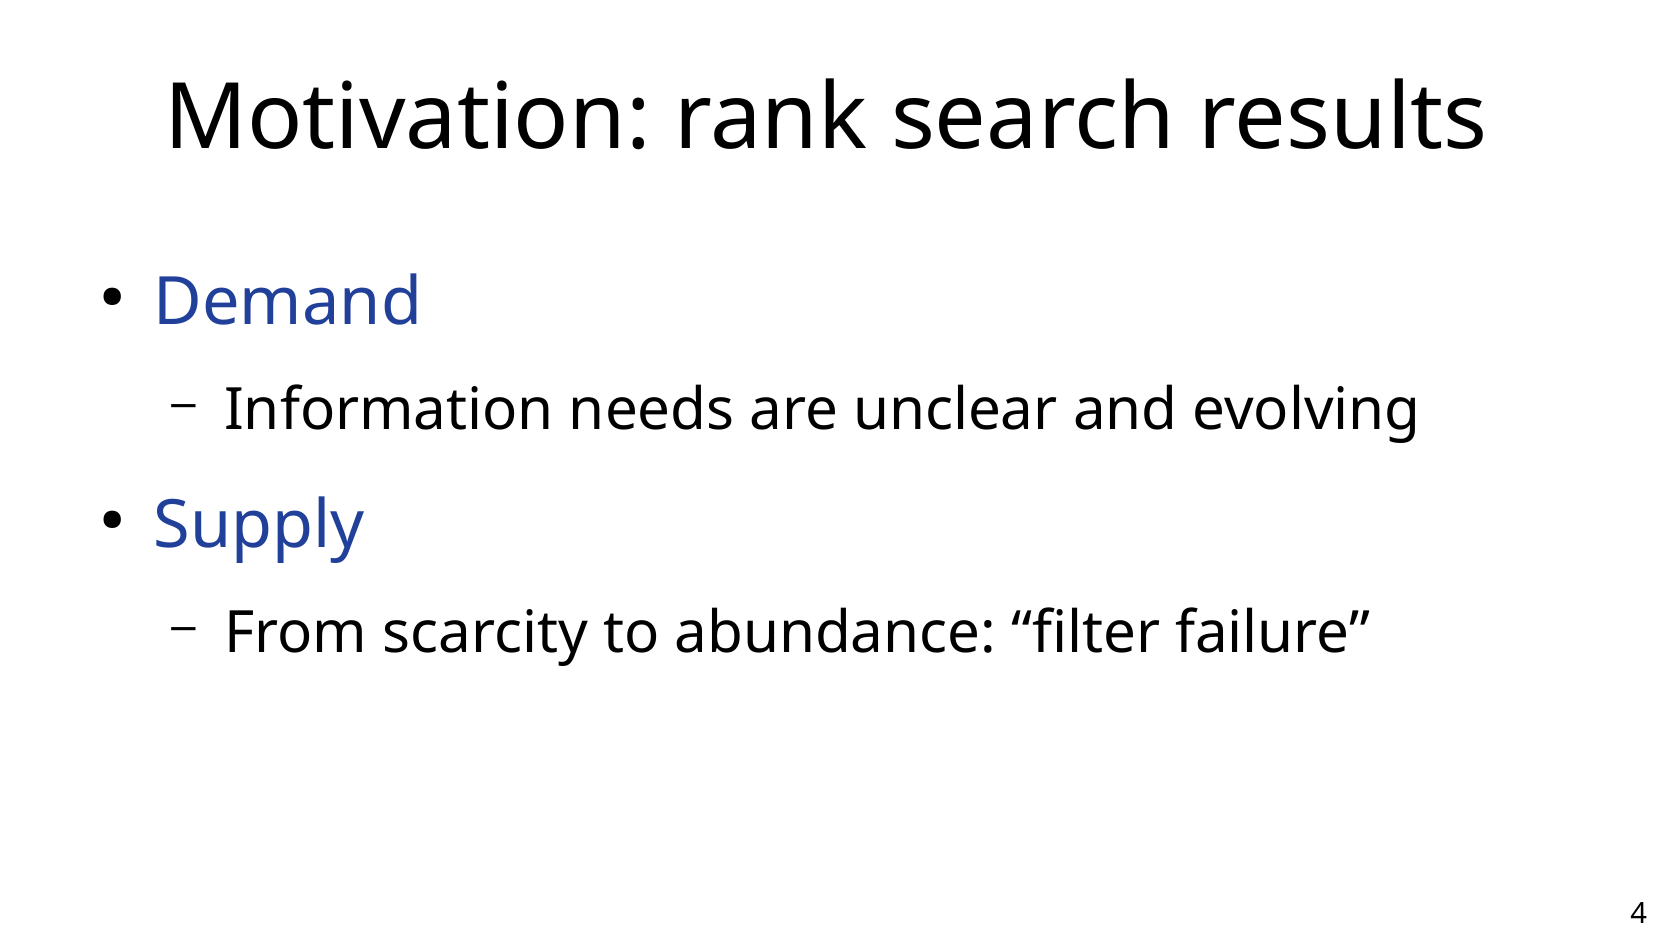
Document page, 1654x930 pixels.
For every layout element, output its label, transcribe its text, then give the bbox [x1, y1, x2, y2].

title Motivation: rank search results [82, 1, 1571, 225]
list Demand Information needs are unclear and evolving Supply From scarcity to abundance: “filter failure” [82, 252, 1571, 793]
